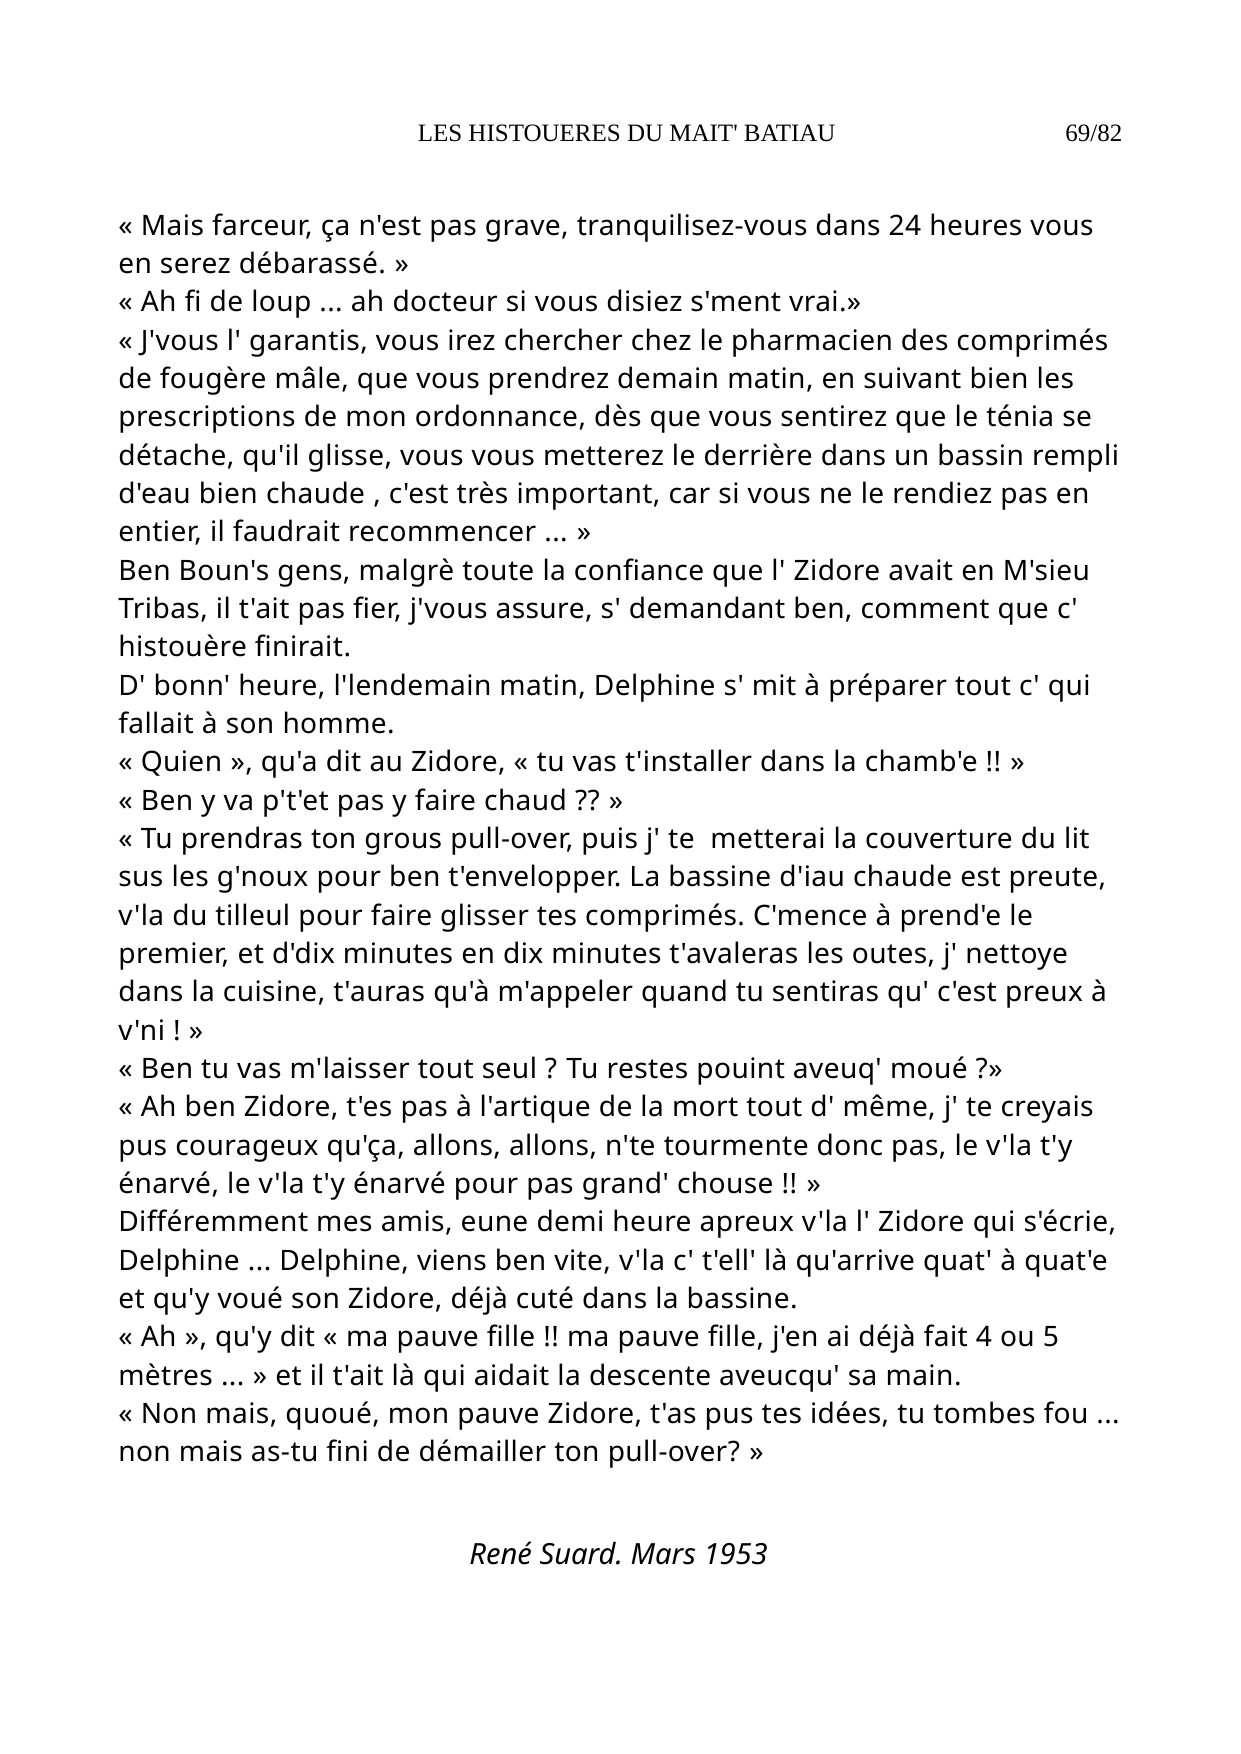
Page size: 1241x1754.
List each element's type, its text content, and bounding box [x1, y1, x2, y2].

text « Ah fi de loup ... ah docteur si vous disiez s'ment vrai.» [118, 282, 1122, 320]
text Différemment mes amis, eune demi heure apreux v'la l' Zidore qui s'écrie, Delphine ... Delphine, viens ben vite, v'la c' t'ell' là qu'arrive quat' à quat'e et qu'y voué son Zidore, déjà cuté dans la bassine. [118, 1202, 1122, 1317]
text « J'vous l' garantis, vous irez chercher chez le pharmacien des comprimés de fougère mâle, que vous prendrez demain matin, en suivant bien les prescriptions de mon ordonnance, dès que vous sentirez que le ténia se détache, qu'il glisse, vous vous metterez le derrière dans un bassin rempli d'eau bien chaude , c'est très important, car si vous ne le rendiez pas en entier, il faudrait recommencer ... » [118, 320, 1122, 550]
text « Ah ben Zidore, t'es pas à l'artique de la mort tout d' même, j' te creyais pus courageux qu'ça, allons, allons, n'te tourmente donc pas, le v'la t'y énarvé, le v'la t'y énarvé pour pas grand' chouse !! » [118, 1087, 1122, 1202]
text « Mais farceur, ça n'est pas grave, tranquilisez-vous dans 24 heures vous en serez débarassé. » [118, 205, 1122, 282]
text « Ben tu vas m'laisser tout seul ? Tu restes pouint aveuq' moué ?» [118, 1048, 1122, 1087]
text Ben Boun's gens, malgrè toute la confiance que l' Zidore avait en M'sieu Tribas, il t'ait pas fier, j'vous assure, s' demandant ben, comment que c' histouère finirait. [118, 550, 1122, 665]
subtitle René Suard. Mars 1953 [118, 1533, 1122, 1573]
text D' bonn' heure, l'lendemain matin, Delphine s' mit à préparer tout c' qui fallait à son homme. [118, 665, 1122, 742]
text « Ben y va p't'et pas y faire chaud ?? » [118, 780, 1122, 818]
text « Tu prendras ton grous pull-over, puis j' te metterai la couverture du lit sus les g'noux pour ben t'envelopper. La bassine d'iau chaude est preute, v'la du tilleul pour faire glisser tes comprimés. C'mence à prend'e le premier, et d'dix minutes en dix minutes t'avaleras les outes, j' nettoye dans la cuisine, t'auras qu'à m'appeler quand tu sentiras qu' c'est preux à v'ni ! » [118, 818, 1122, 1048]
text « Non mais, quoué, mon pauve Zidore, t'as pus tes idées, tu tombes fou ... non mais as-tu fini de démailler ton pull-over? » [118, 1393, 1122, 1470]
text « Ah », qu'y dit « ma pauve fille !! ma pauve fille, j'en ai déjà fait 4 ou 5 mètres ... » et il t'ait là qui aidait la descente aveucqu' sa main. [118, 1317, 1122, 1393]
text « Quien », qu'a dit au Zidore, « tu vas t'installer dans la chamb'e !! » [118, 742, 1122, 780]
